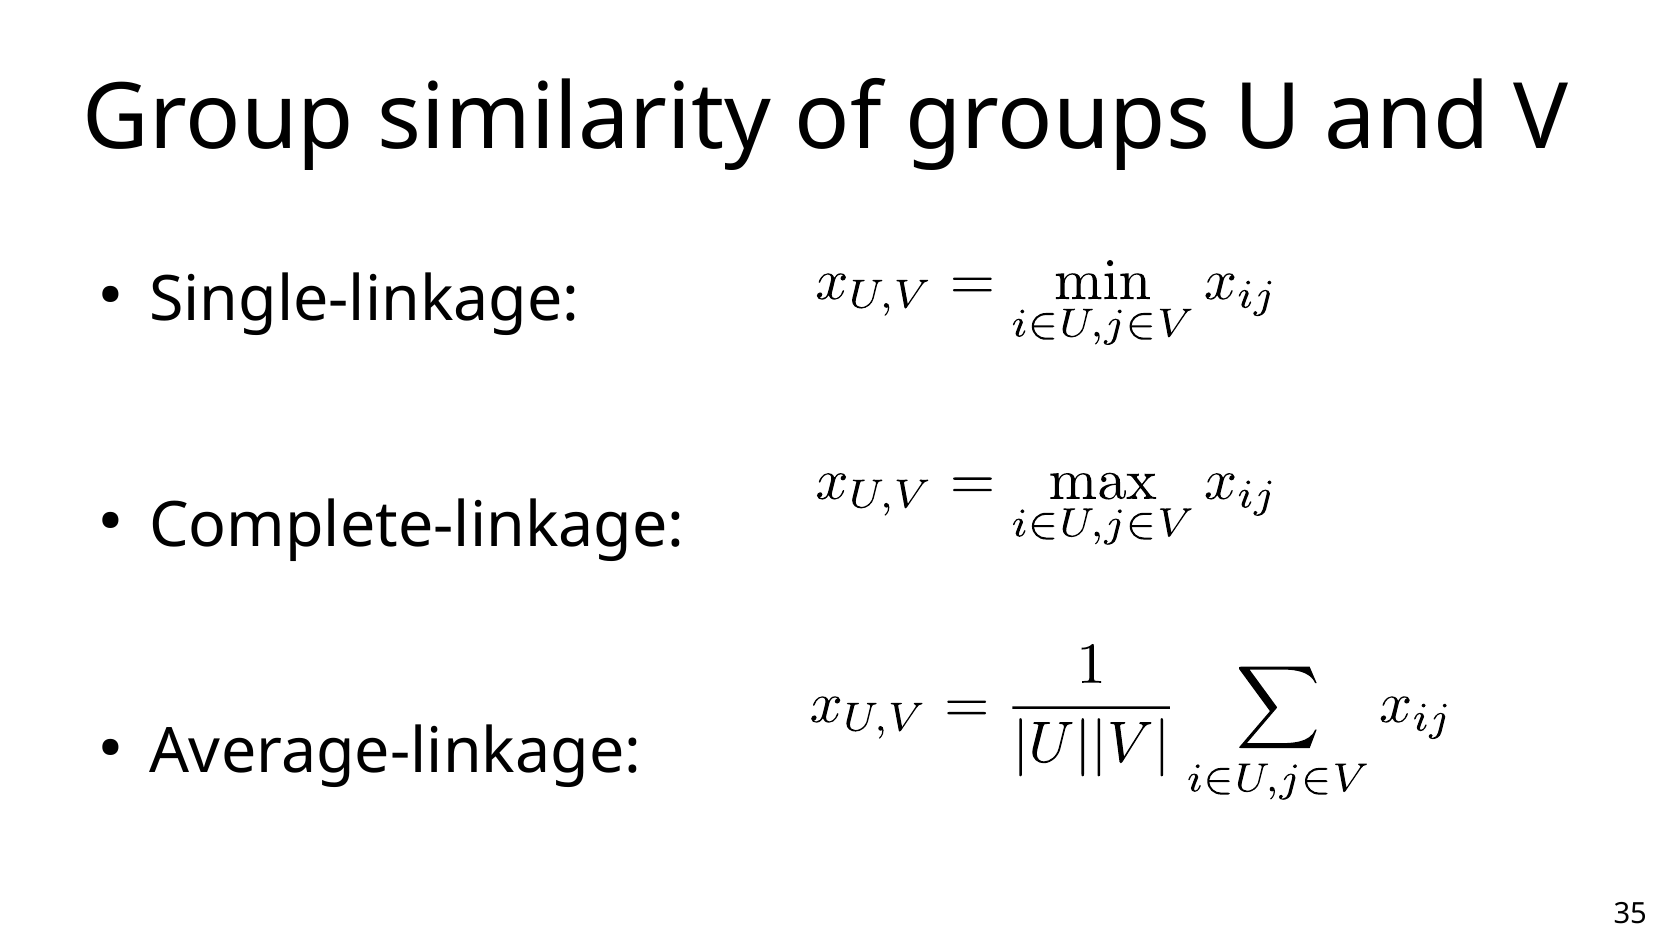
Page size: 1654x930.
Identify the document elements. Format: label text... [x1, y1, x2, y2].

text_box [815, 260, 1276, 345]
text_box [815, 472, 1276, 545]
text_box [809, 643, 1451, 800]
title Group similarity of groups U and V [82, 1, 1571, 225]
list Single-linkage: Complete-linkage: Average-linkage: [82, 252, 1571, 793]
